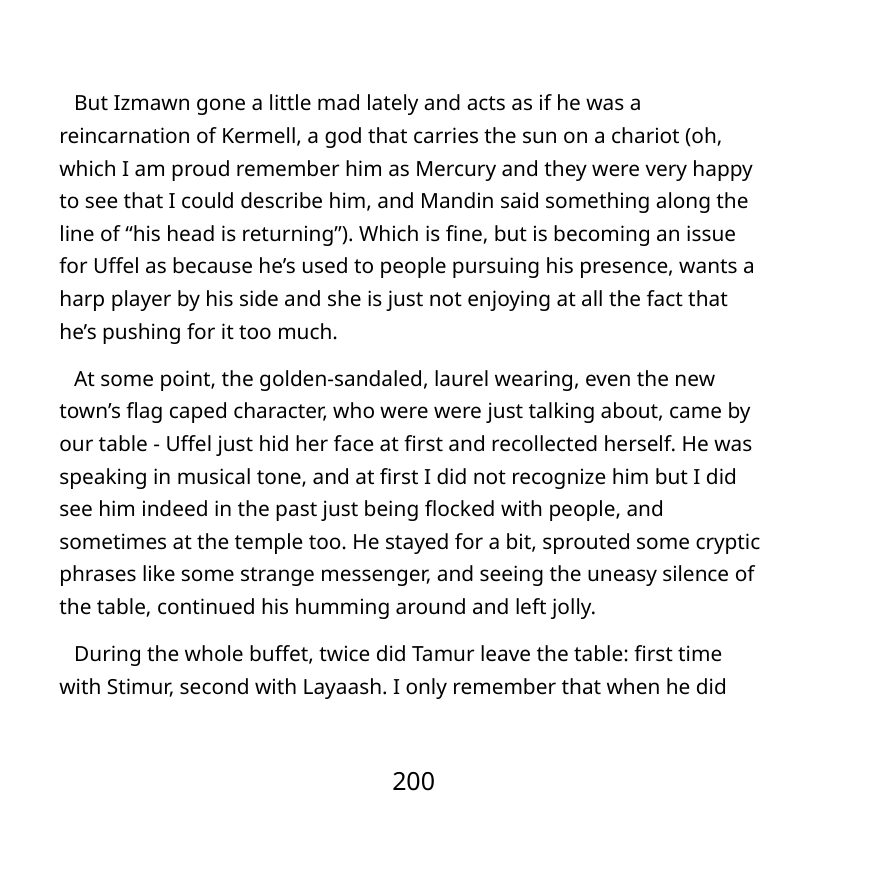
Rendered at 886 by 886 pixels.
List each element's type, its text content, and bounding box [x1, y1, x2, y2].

text At some point, the golden-sandaled, laurel wearing, even the new town’s flag caped character, who were were just talking about, came by our table - Uffel just hid her face at first and recollected herself. He was speaking in musical tone, and at first I did not recognize him but I did see him indeed in the past just being flocked with people, and sometimes at the temple too. He stayed for a bit, sprouted some cryptic phrases like some strange messenger, and seeing the uneasy silence of the table, continued his humming around and left jolly. [59, 364, 768, 621]
text But Izmawn gone a little mad lately and acts as if he was a reincarnation of Kermell, a god that carries the sun on a chariot (oh, which I am proud remember him as Mercury and they were very happy to see that I could describe him, and Mandin said something along the line of “his head is returning”). Which is fine, but is becoming an issue for Uffel as because he’s used to people pursuing his presence, wants a harp player by his side and she is just not enjoying at all the fact that he’s pushing for it too much. [59, 88, 768, 345]
text During the whole buffet, twice did Tamur leave the table: first time with Stimur, second with Layaash. I only remember that when he did [59, 639, 768, 700]
